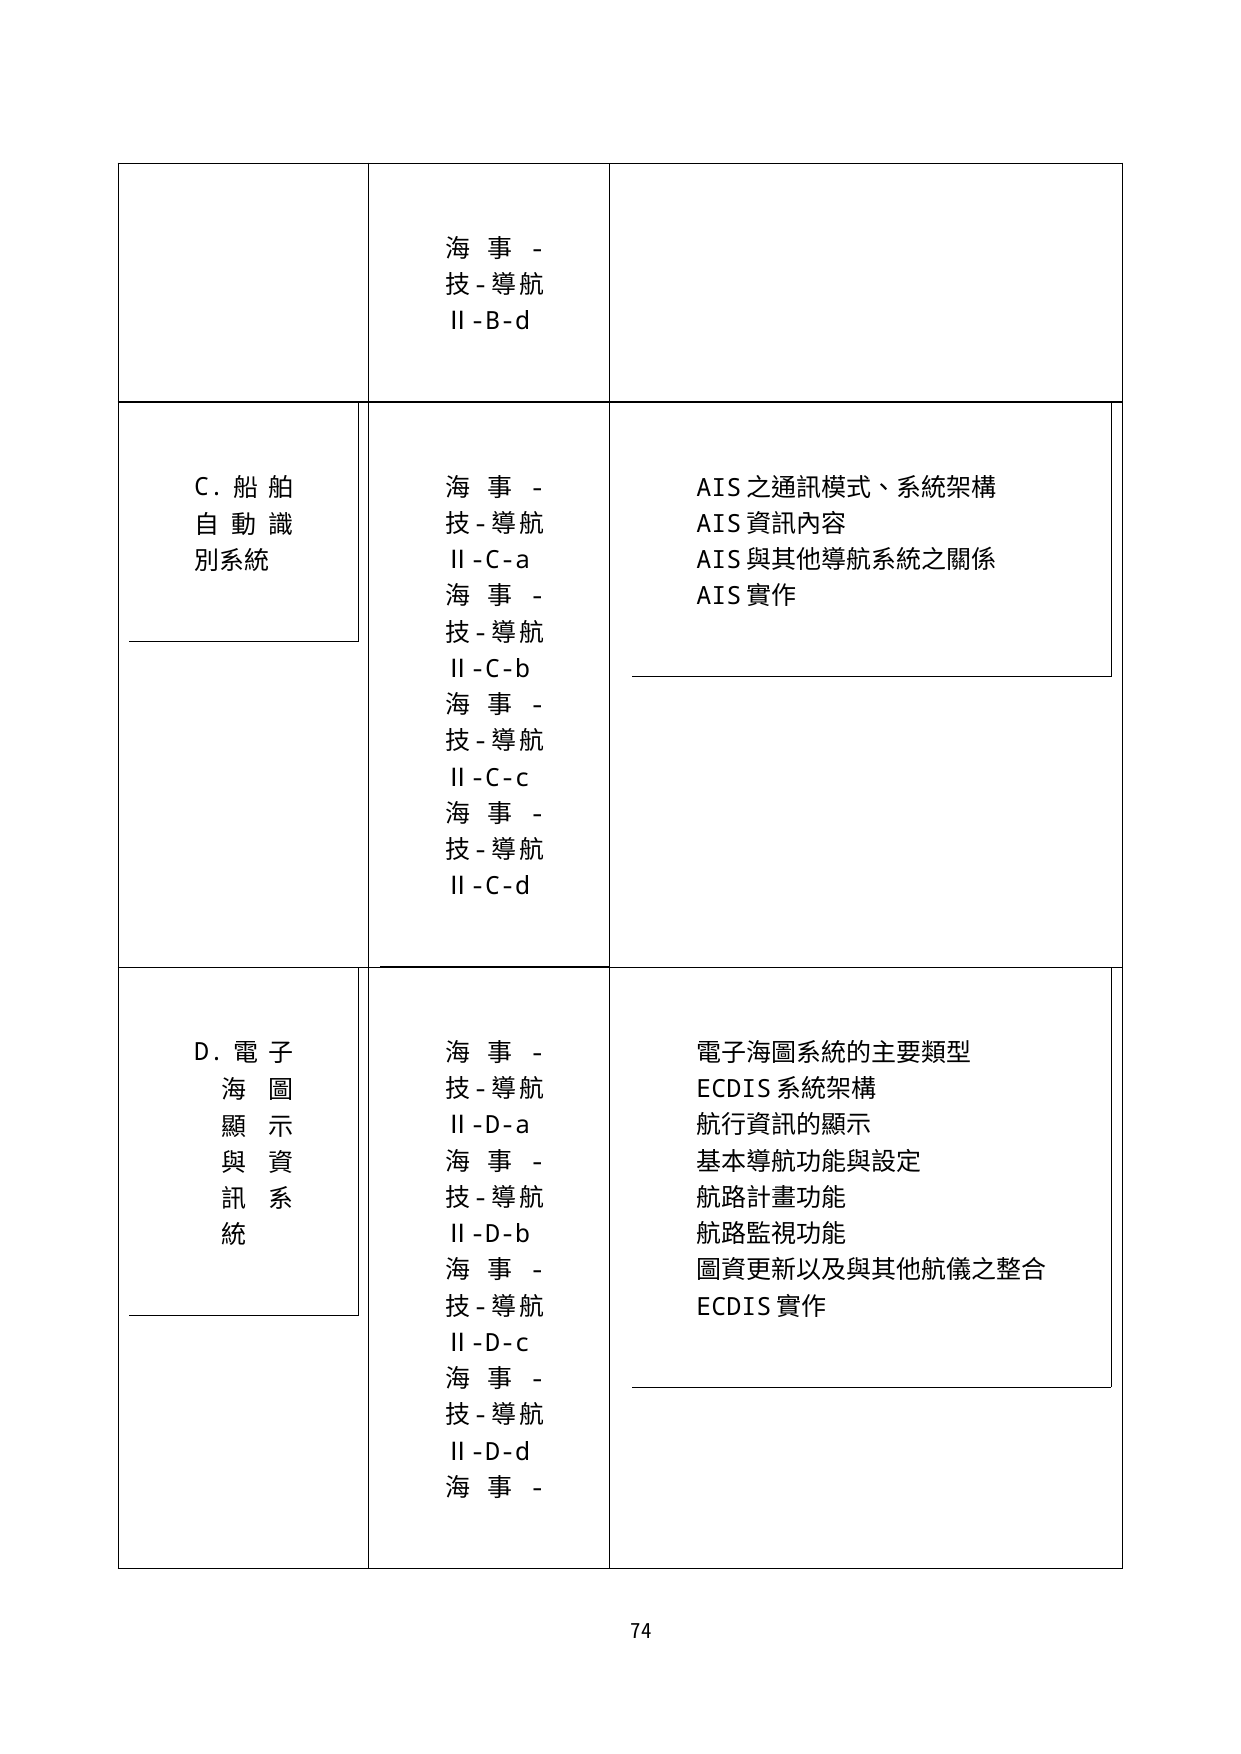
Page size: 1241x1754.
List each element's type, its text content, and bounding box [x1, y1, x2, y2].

table_cell 海事-技-導航Ⅱ-C-a 海事-技-導航Ⅱ-C-b 海事-技-導航Ⅱ-C-c 海事-技-導航Ⅱ-C-d [369, 403, 609, 967]
table_cell 電子海圖系統的主要類型 ECDIS系統架構 航行資訊的顯示 基本導航功能與設定 航路計畫功能 航路監視功能 圖資更新以及與其他航儀之整合 ECDIS實作 [620, 968, 1122, 1568]
table_cell [610, 968, 620, 1568]
table_cell [620, 164, 1122, 401]
table_cell AIS之通訊模式、系統架構 AIS資訊內容 AIS與其他導航系統之關係 AIS實作 [620, 403, 1122, 967]
table_cell [610, 164, 620, 401]
table_cell D.電子海圖顯示與資訊系統 [119, 968, 368, 1568]
table_cell [610, 403, 620, 967]
table_cell 海事-技-導航Ⅱ-D-a 海事-技-導航Ⅱ-D-b 海事-技-導航Ⅱ-D-c 海事-技-導航Ⅱ-D-d 海事- [369, 968, 609, 1568]
table_cell [119, 164, 368, 401]
table_cell C.船舶自動識別系統 [119, 403, 368, 967]
table_cell 海事-技-導航Ⅱ-B-d [369, 164, 609, 401]
